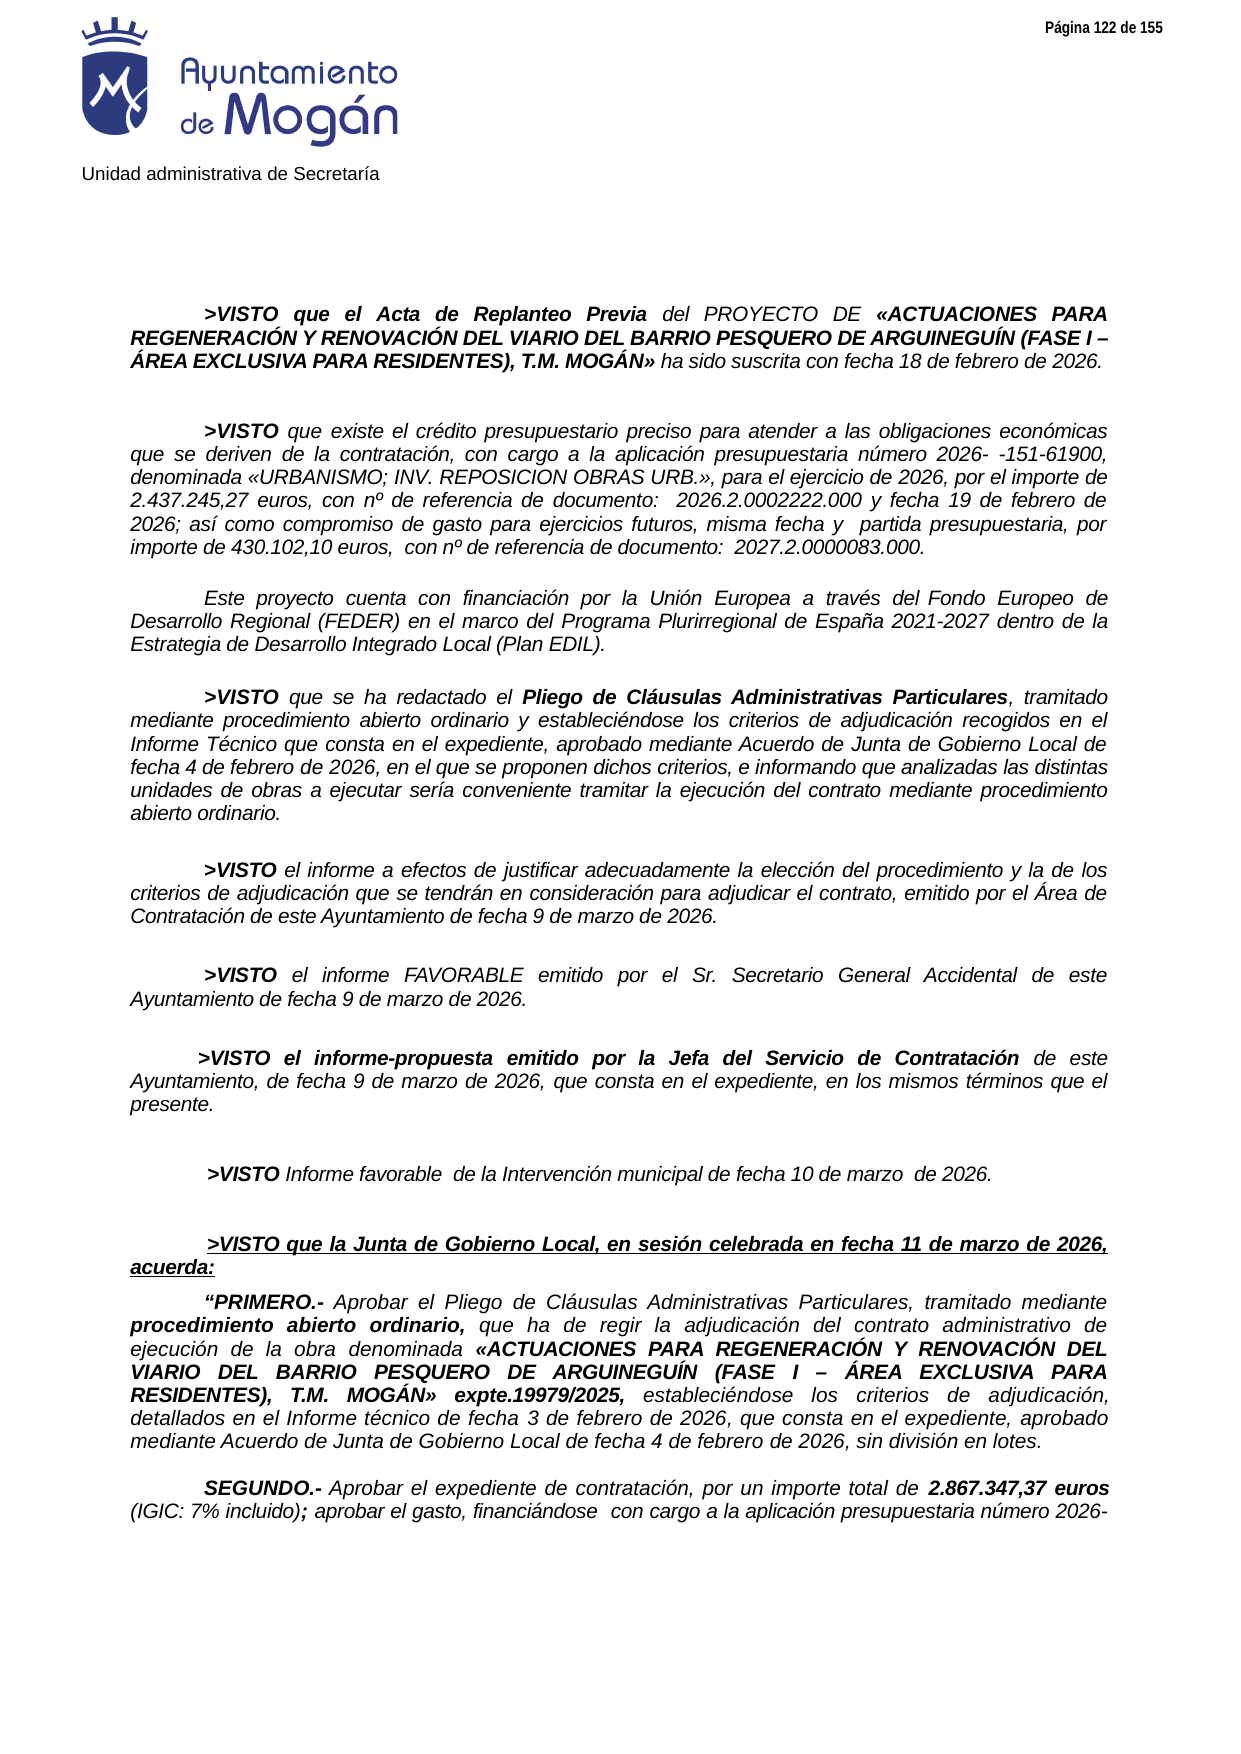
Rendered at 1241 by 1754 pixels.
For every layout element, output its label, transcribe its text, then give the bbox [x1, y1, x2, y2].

text SEGUNDO.- Aprobar el expediente de contratación, por un importe total de 2.867.347,37 euros (IGIC: 7% incluido); aprobar el gasto, financiándose con cargo a la aplicación presupuestaria número 2026- [130, 1477, 1110, 1523]
text >VISTO que el Acta de Replanteo Previa del PROYECTO DE «ACTUACIONES PARA REGENERACIÓN Y RENOVACIÓN DEL VIARIO DEL BARRIO PESQUERO DE ARGUINEGUÍN (FASE I – ÁREA EXCLUSIVA PARA RESIDENTES), T.M. MOGÁN» ha sido suscrita con fecha 18 de febrero de 2026. [130, 303, 1110, 373]
text >VISTO que la Junta de Gobierno Local, en sesión celebrada en fecha 11 de marzo de 2026, acuerda: [130, 1232, 1110, 1279]
text “PRIMERO.- Aprobar el Pliego de Cláusulas Administrativas Particulares, tramitado mediante procedimiento abierto ordinario, que ha de regir la adjudicación del contrato administrativo de ejecución de la obra denominada «ACTUACIONES PARA REGENERACIÓN Y RENOVACIÓN DEL VIARIO DEL BARRIO PESQUERO DE ARGUINEGUÍN (FASE I – ÁREA EXCLUSIVA PARA RESIDENTES), T.M. MOGÁN» expte.19979/2025, estableciéndose los criterios de adjudicación, detallados en el Informe técnico de fecha 3 de febrero de 2026, que consta en el expediente, aprobado mediante Acuerdo de Junta de Gobierno Local de fecha 4 de febrero de 2026, sin división en lotes. [130, 1291, 1110, 1453]
text >VISTO Informe favorable de la Intervención municipal de fecha 10 de marzo de 2026. [130, 1162, 1110, 1186]
text >VISTO que existe el crédito presupuestario preciso para atender a las obligaciones económicas que se deriven de la contratación, con cargo a la aplicación presupuestaria número 2026- -151-61900, denominada «URBANISMO; INV. REPOSICION OBRAS URB.», para el ejercicio de 2026, por el importe de 2.437.245,27 euros, con nº de referencia de documento: 2026.2.0002222.000 y fecha 19 de febrero de 2026; así como compromiso de gasto para ejercicios futuros, misma fecha y partida presupuestaria, por importe de 430.102,10 euros, con nº de referencia de documento: 2027.2.0000083.000. [130, 419, 1110, 559]
text Este proyecto cuenta con financiación por la Unión Europea a través del Fondo Europeo de Desarrollo Regional (FEDER) en el marco del Programa Plurirregional de España 2021-2027 dentro de la Estrategia de Desarrollo Integrado Local (Plan EDIL). [130, 587, 1110, 656]
text >VISTO que se ha redactado el Pliego de Cláusulas Administrativas Particulares, tramitado mediante procedimiento abierto ordinario y estableciéndose los criterios de adjudicación recogidos en el Informe Técnico que consta en el expediente, aprobado mediante Acuerdo de Junta de Gobierno Local de fecha 4 de febrero de 2026, en el que se proponen dichos criterios, e informando que analizadas las distintas unidades de obras a ejecutar sería conveniente tramitar la ejecución del contrato mediante procedimiento abierto ordinario. [130, 686, 1110, 825]
text >VISTO el informe-propuesta emitido por la Jefa del Servicio de Contratación de este Ayuntamiento, de fecha 9 de marzo de 2026, que consta en el expediente, en los mismos términos que el presente. [130, 1046, 1110, 1116]
text >VISTO el informe FAVORABLE emitido por el Sr. Secretario General Accidental de este Ayuntamiento de fecha 9 de marzo de 2026. [130, 964, 1110, 1010]
picture [81, 17, 398, 153]
text >VISTO el informe a efectos de justificar adecuadamente la elección del procedimiento y la de los criterios de adjudicación que se tendrán en consideración para adjudicar el contrato, emitido por el Área de Contratación de este Ayuntamiento de fecha 9 de marzo de 2026. [130, 858, 1110, 928]
